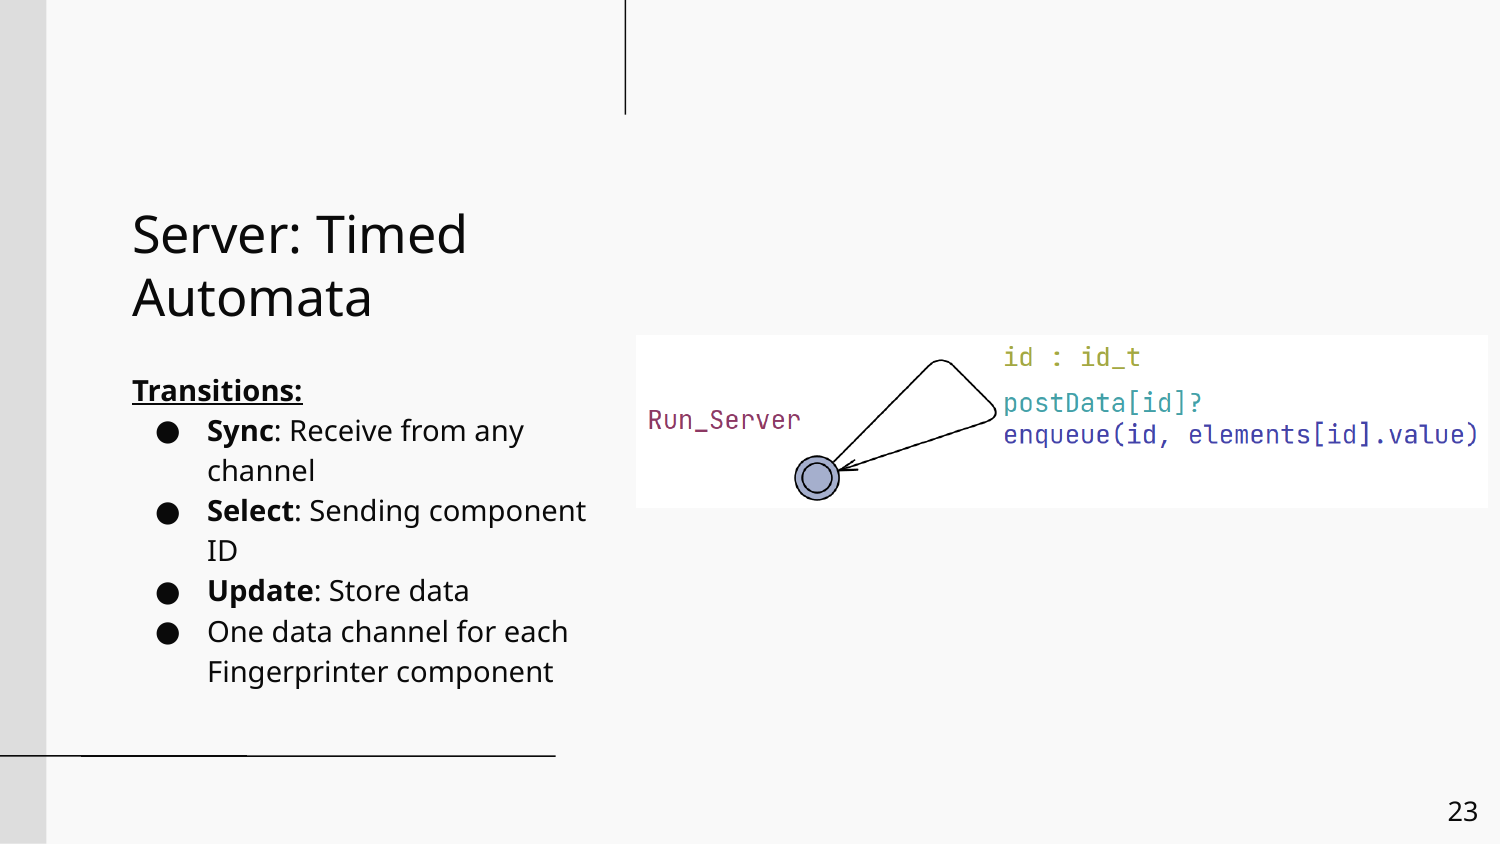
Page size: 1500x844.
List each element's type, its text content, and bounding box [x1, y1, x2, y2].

picture [636, 335, 1488, 508]
subtitle Transitions: Sync: Receive from any channel Select: Sending component ID Update: Store data One data channel for each Fingerprinter component [116, 351, 634, 632]
title Server: Timed Automata [116, 186, 575, 352]
slide_number 1 [1403, 779, 1494, 844]
